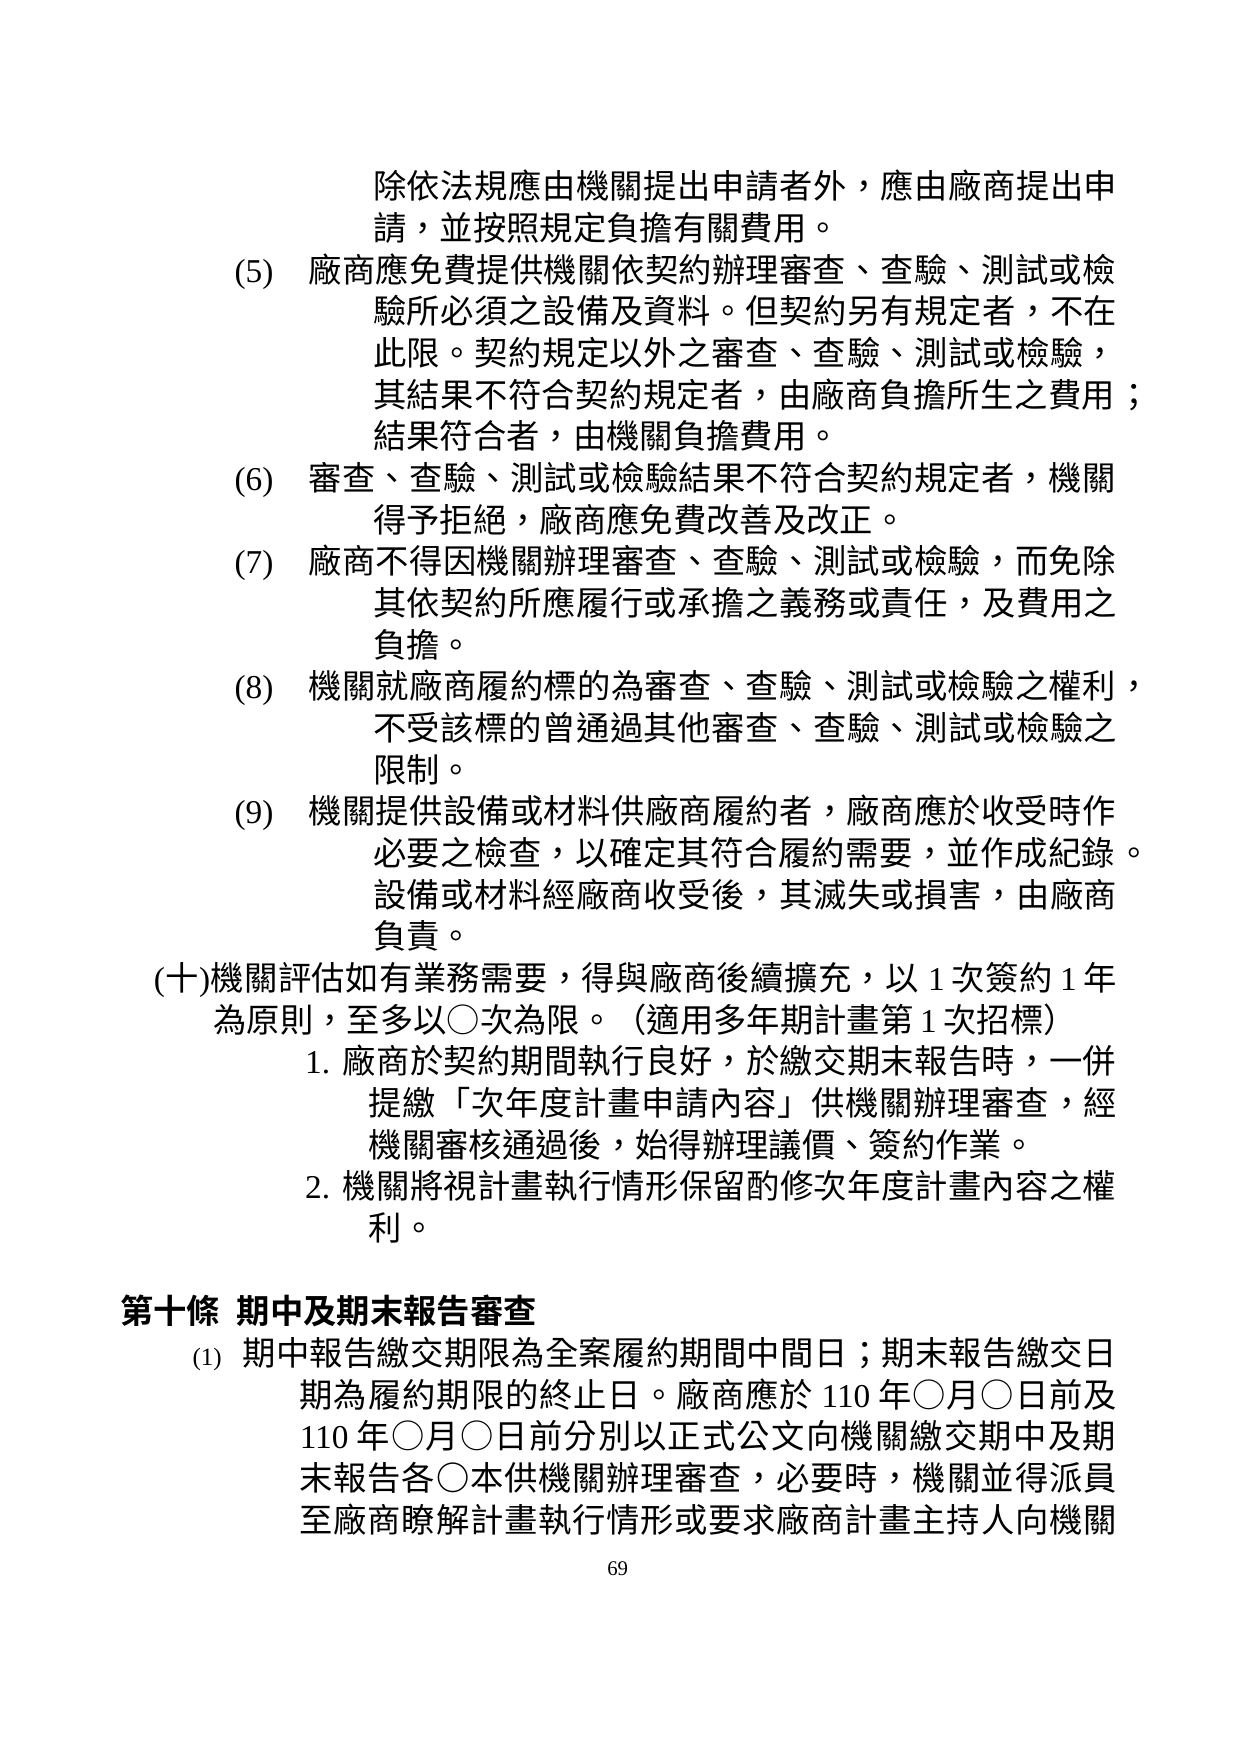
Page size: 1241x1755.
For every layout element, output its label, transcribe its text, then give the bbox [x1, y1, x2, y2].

list 廠商於契約期間執行良好，於繳交期末報告時，一併提繳「次年度計畫申請內容」供機關辦理審查，經機關審核通過後，始得辦理議價、簽約作業。 [305, 1041, 1117, 1166]
list 期中報告繳交期限為全案履約期間中間日；期末報告繳交日期為履約期限的終止日。廠商應於110年○月○日前及110年○月○日前分別以正式公文向機關繳交期中及期末報告各○本供機關辦理審查，必要時，機關並得派員至廠商瞭解計畫執行情形或要求廠商計畫主持人向機關簡報。 [192, 1332, 1117, 1541]
text 第十條 期中及期末報告審查 [120, 1291, 1117, 1332]
list 機關將視計畫執行情形保留酌修次年度計畫內容之權利。 [305, 1166, 1117, 1249]
list 審查、查驗、測試或檢驗結果不符合契約規定者，機關得予拒絕，廠商應免費改善及改正。 [234, 457, 1117, 541]
list 廠商應免費提供機關依契約辦理審查、查驗、測試或檢驗所必須之設備及資料。但契約另有規定者，不在此限。契約規定以外之審查、查驗、測試或檢驗，其結果不符合契約規定者，由廠商負擔所生之費用；結果符合者，由機關負擔費用。 [234, 249, 1117, 457]
text (十)機關評估如有業務需要，得與廠商後續擴充，以1次簽約1年為原則，至多以○次為限。（適用多年期計畫第1次招標） [153, 957, 1117, 1041]
list 機關提供設備或材料供廠商履約者，廠商應於收受時作必要之檢查，以確定其符合履約需要，並作成紀錄。設備或材料經廠商收受後，其滅失或損害，由廠商負責。 [234, 791, 1117, 957]
list 廠商不得因機關辦理審查、查驗、測試或檢驗，而免除其依契約所應履行或承擔之義務或責任，及費用之負擔。 [234, 541, 1117, 666]
list 機關就廠商履約標的為審查、查驗、測試或檢驗之權利，不受該標的曾通過其他審查、查驗、測試或檢驗之限制。 [234, 666, 1117, 791]
list 除依法規應由機關提出申請者外，應由廠商提出申請，並按照規定負擔有關費用。 [234, 166, 1117, 249]
